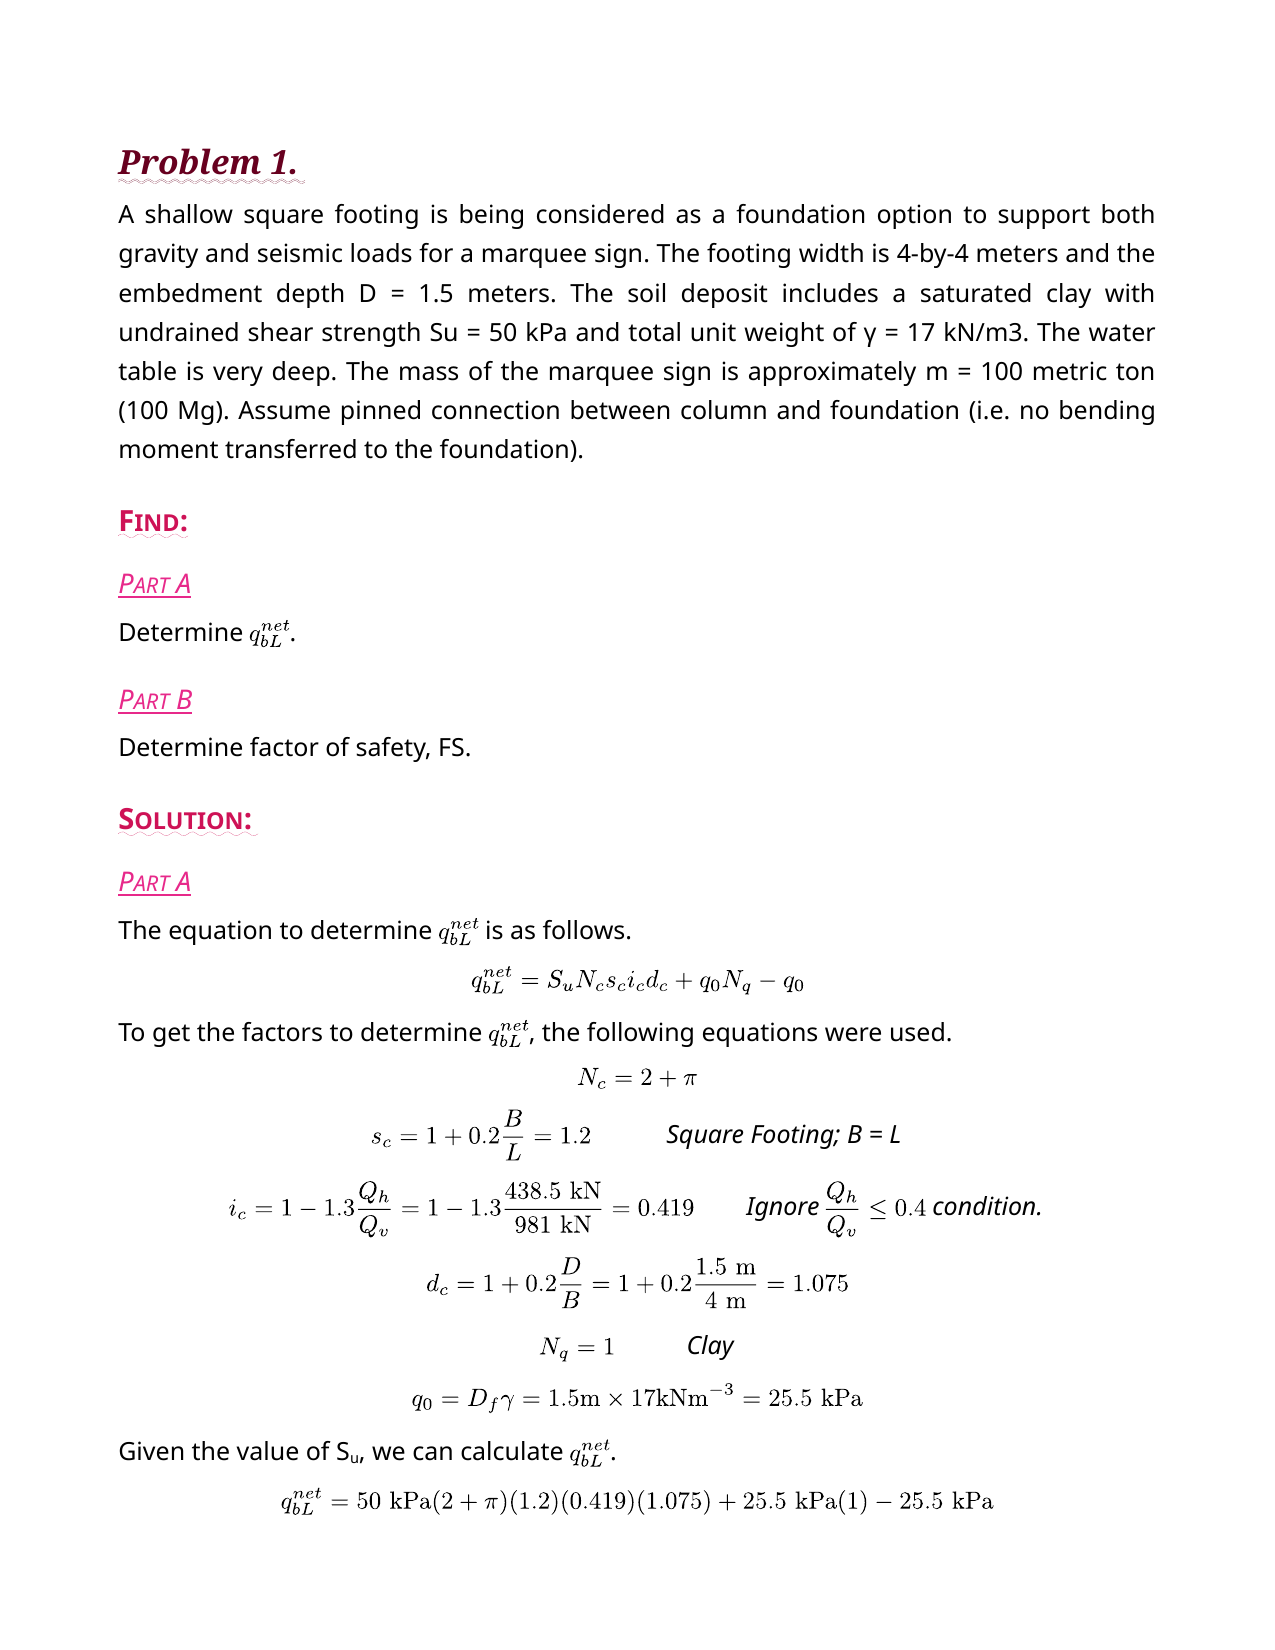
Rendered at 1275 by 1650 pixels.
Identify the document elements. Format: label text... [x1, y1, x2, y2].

text To get the factors to determine , the following equations were used. [118, 1014, 1157, 1048]
text [118, 1181, 370, 1238]
text A shallow square footing is being considered as a foundation option to support both gravity and seismic loads for a marquee sign. The footing width is 4-by-4 meters and the embedment depth D = 1.5 meters. The soil deposit includes a saturated clay with undrained shear strength Su = 50 kPa and total unit weight of γ = 17 kN/m3. The water table is very deep. The mass of the marquee sign is approximately m = 100 metric ton (100 Mg). Assume pinned connection between column and foundation (i.e. no bending moment transferred to the foundation). [118, 197, 1157, 466]
text The equation to determine is as follows. [118, 912, 1157, 946]
subtitle Problem 1. [118, 139, 1157, 184]
text Given the value of Su, we can calculate . [118, 1434, 1157, 1468]
text Ignore [372, 1181, 837, 1238]
text Clay [118, 1328, 1157, 1362]
text [118, 1109, 508, 1161]
subtitle Find: [118, 500, 1157, 540]
subtitle Part B [118, 681, 1157, 717]
text Square Footing; B = L [519, 1109, 1157, 1161]
text ​Determine . [118, 614, 1157, 648]
subtitle Solution: [118, 798, 1157, 838]
text condition. [840, 1181, 1157, 1238]
subtitle Part A [118, 863, 1157, 900]
subtitle Part A [118, 565, 1157, 602]
text Determine factor of safety, FS. [118, 730, 1157, 764]
